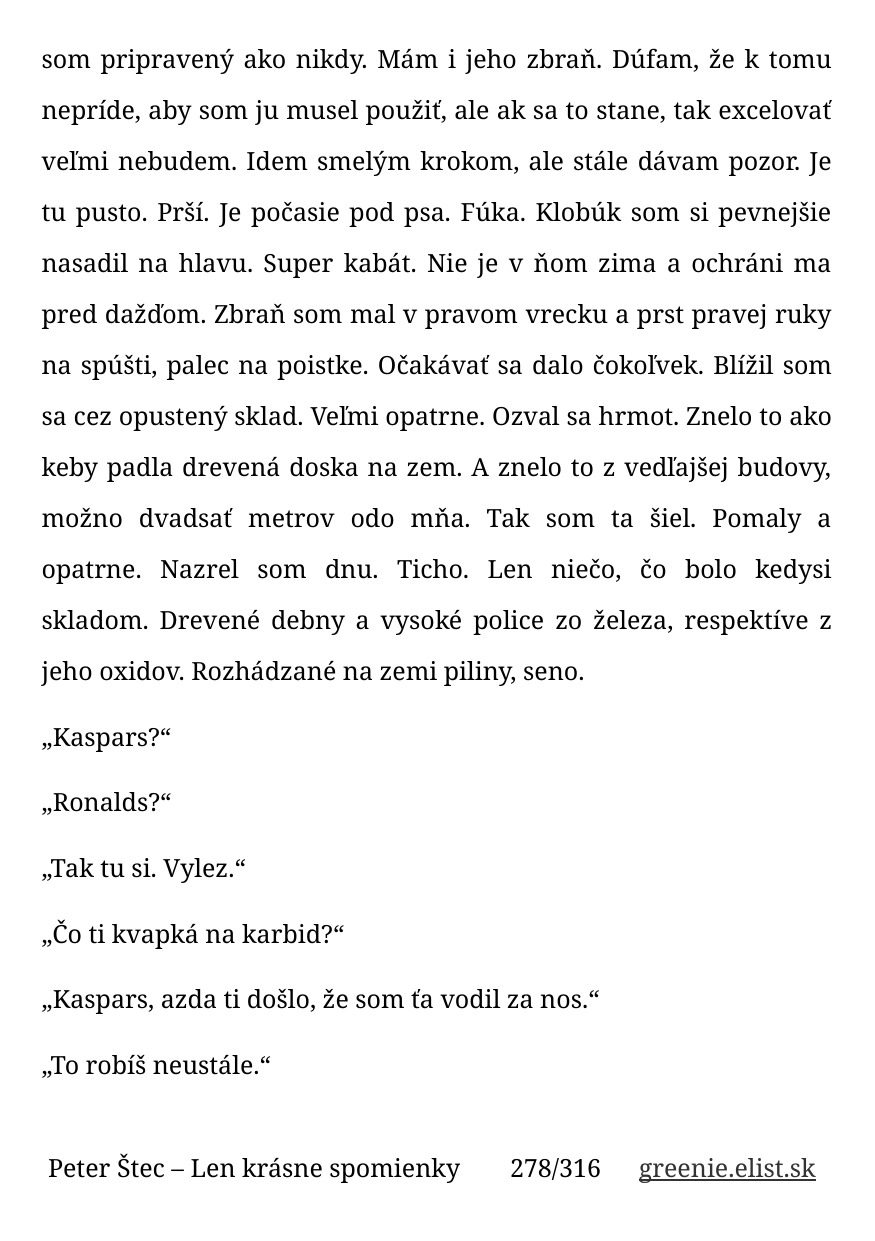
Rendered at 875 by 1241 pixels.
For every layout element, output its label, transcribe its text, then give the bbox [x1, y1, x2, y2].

text „Tak tu si. Vylez.“ [41, 851, 833, 885]
text „Ronalds?“ [41, 785, 833, 819]
text som pripravený ako nikdy. Mám i jeho zbraň. Dúfam, že k tomu nepríde, aby som ju musel použiť, ale ak sa to stane, tak excelovať veľmi nebudem. Idem smelým krokom, ale stále dávam pozor. Je tu pusto. Prší. Je počasie pod psa. Fúka. Klobúk som si pevnejšie nasadil na hlavu. Super kabát. Nie je v ňom zima a ochráni ma pred dažďom. Zbraň som mal v pravom vrecku a prst pravej ruky na spúšti, palec na poistke. Očakávať sa dalo čokoľvek. Blížil som sa cez opustený sklad. Veľmi opatrne. Ozval sa hrmot. Znelo to ako keby padla drevená doska na zem. A znelo to z vedľajšej budovy, možno dvadsať metrov odo mňa. Tak som ta šiel. Pomaly a opatrne. Nazrel som dnu. Ticho. Len niečo, čo bolo kedysi skladom. Drevené debny a vysoké police zo železa, respektíve z jeho oxidov. Rozhádzané na zemi piliny, seno. [41, 41, 833, 688]
text „To robíš neustále.“ [41, 1048, 833, 1082]
text „Kaspars?“ [41, 719, 833, 753]
text „Čo ti kvapká na karbid?“ [41, 916, 833, 950]
text „Kaspars, azda ti došlo, že som ťa vodil za nos.“ [41, 982, 833, 1016]
